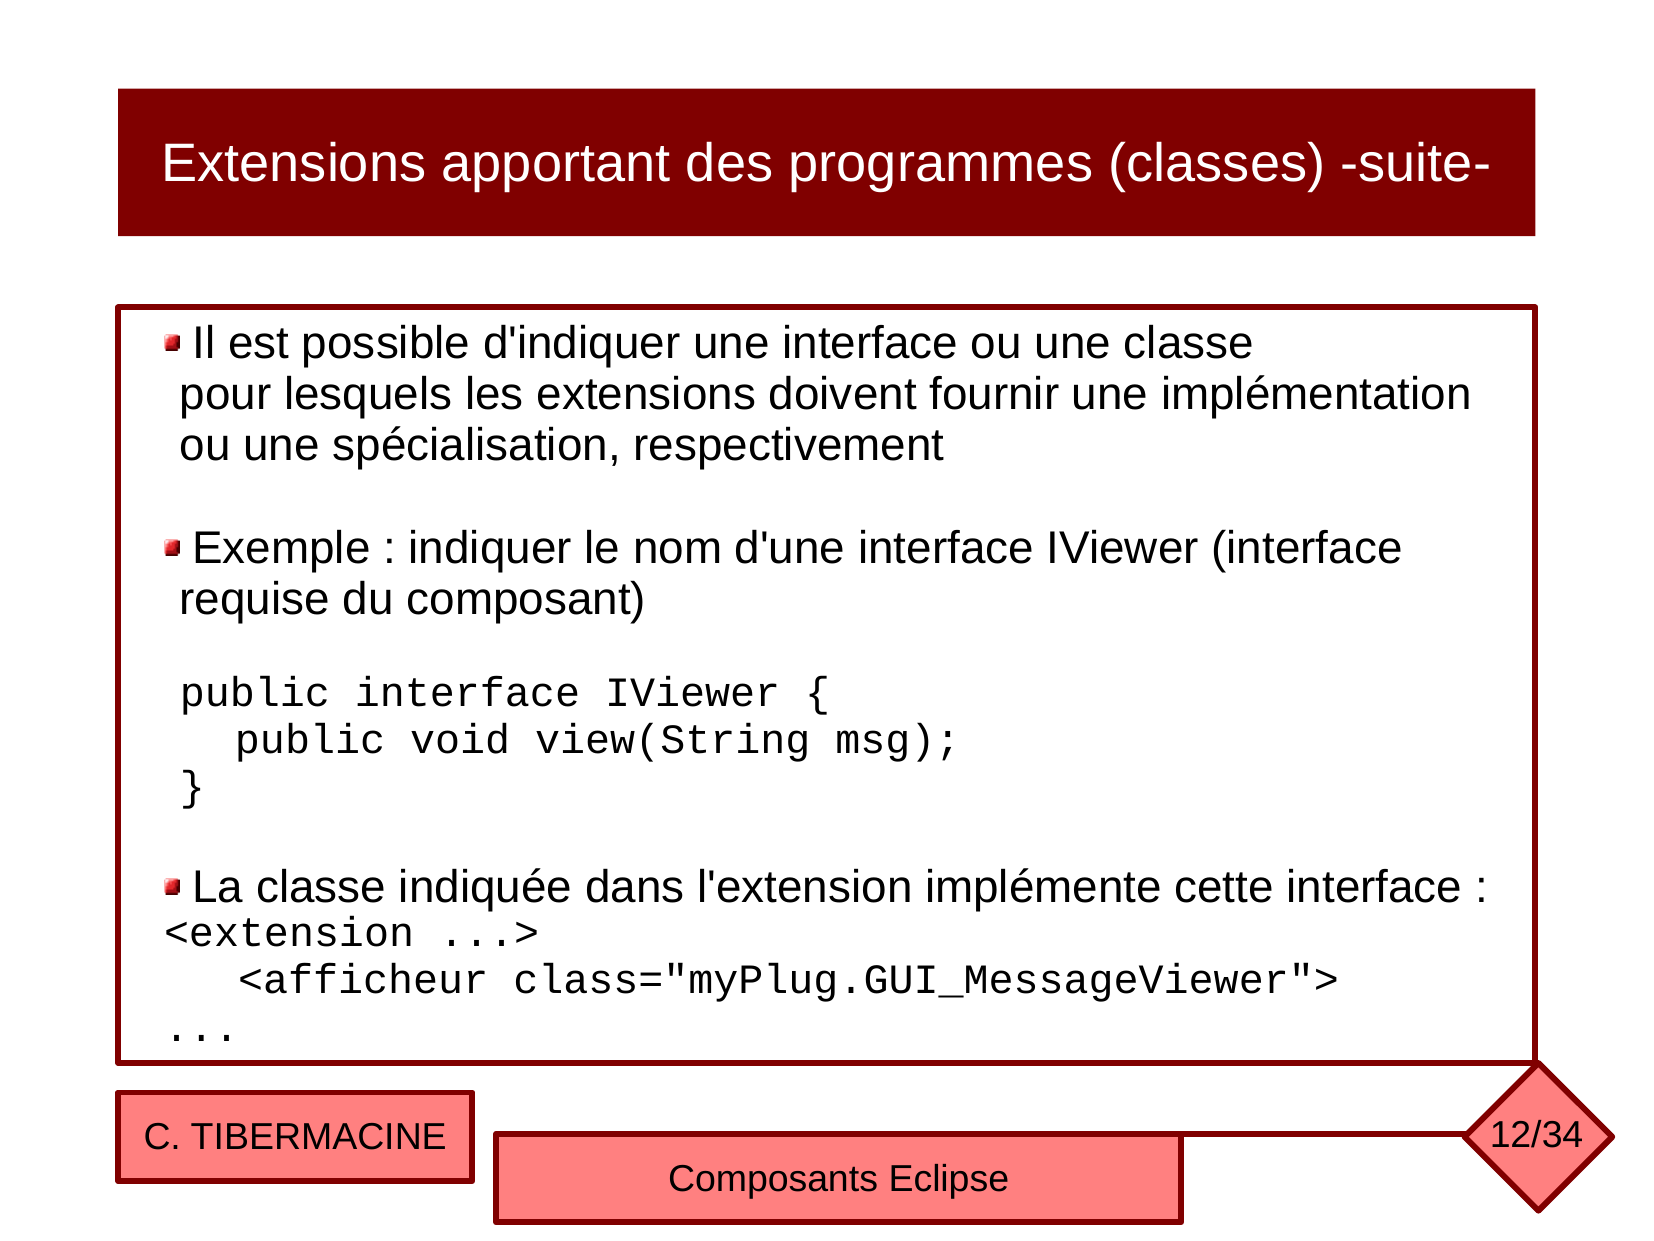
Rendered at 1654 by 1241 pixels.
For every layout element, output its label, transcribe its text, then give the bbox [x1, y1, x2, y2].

text_box [1464, 1126, 1475, 1148]
picture [164, 539, 180, 556]
picture [164, 334, 180, 351]
text_box [1490, 1163, 1587, 1211]
picture [164, 878, 180, 895]
text_box Composants Eclipse [496, 1133, 1182, 1223]
text_box Il est possible d'indiquer une interface ou une classe pour lesquels les extensions doivent fournir une implémentation ou une spécialisation, respectivement Exemple : indiquer le nom d'une interface IViewer (interface requise du composant) public interface IViewer { public void view(String msg); } La classe indiquée dans l'extension implémente cette interface : <extension ...> <afficheur class="myPlug.GUI_MessageViewer"> ... [118, 307, 1536, 1063]
text_box <number>/34 [1475, 1106, 1654, 1163]
text_box [1495, 1062, 1582, 1106]
text_box Extensions apportant des programmes (classes) -suite- [118, 88, 1536, 237]
text_box C. TIBERMACINE [118, 1092, 473, 1182]
